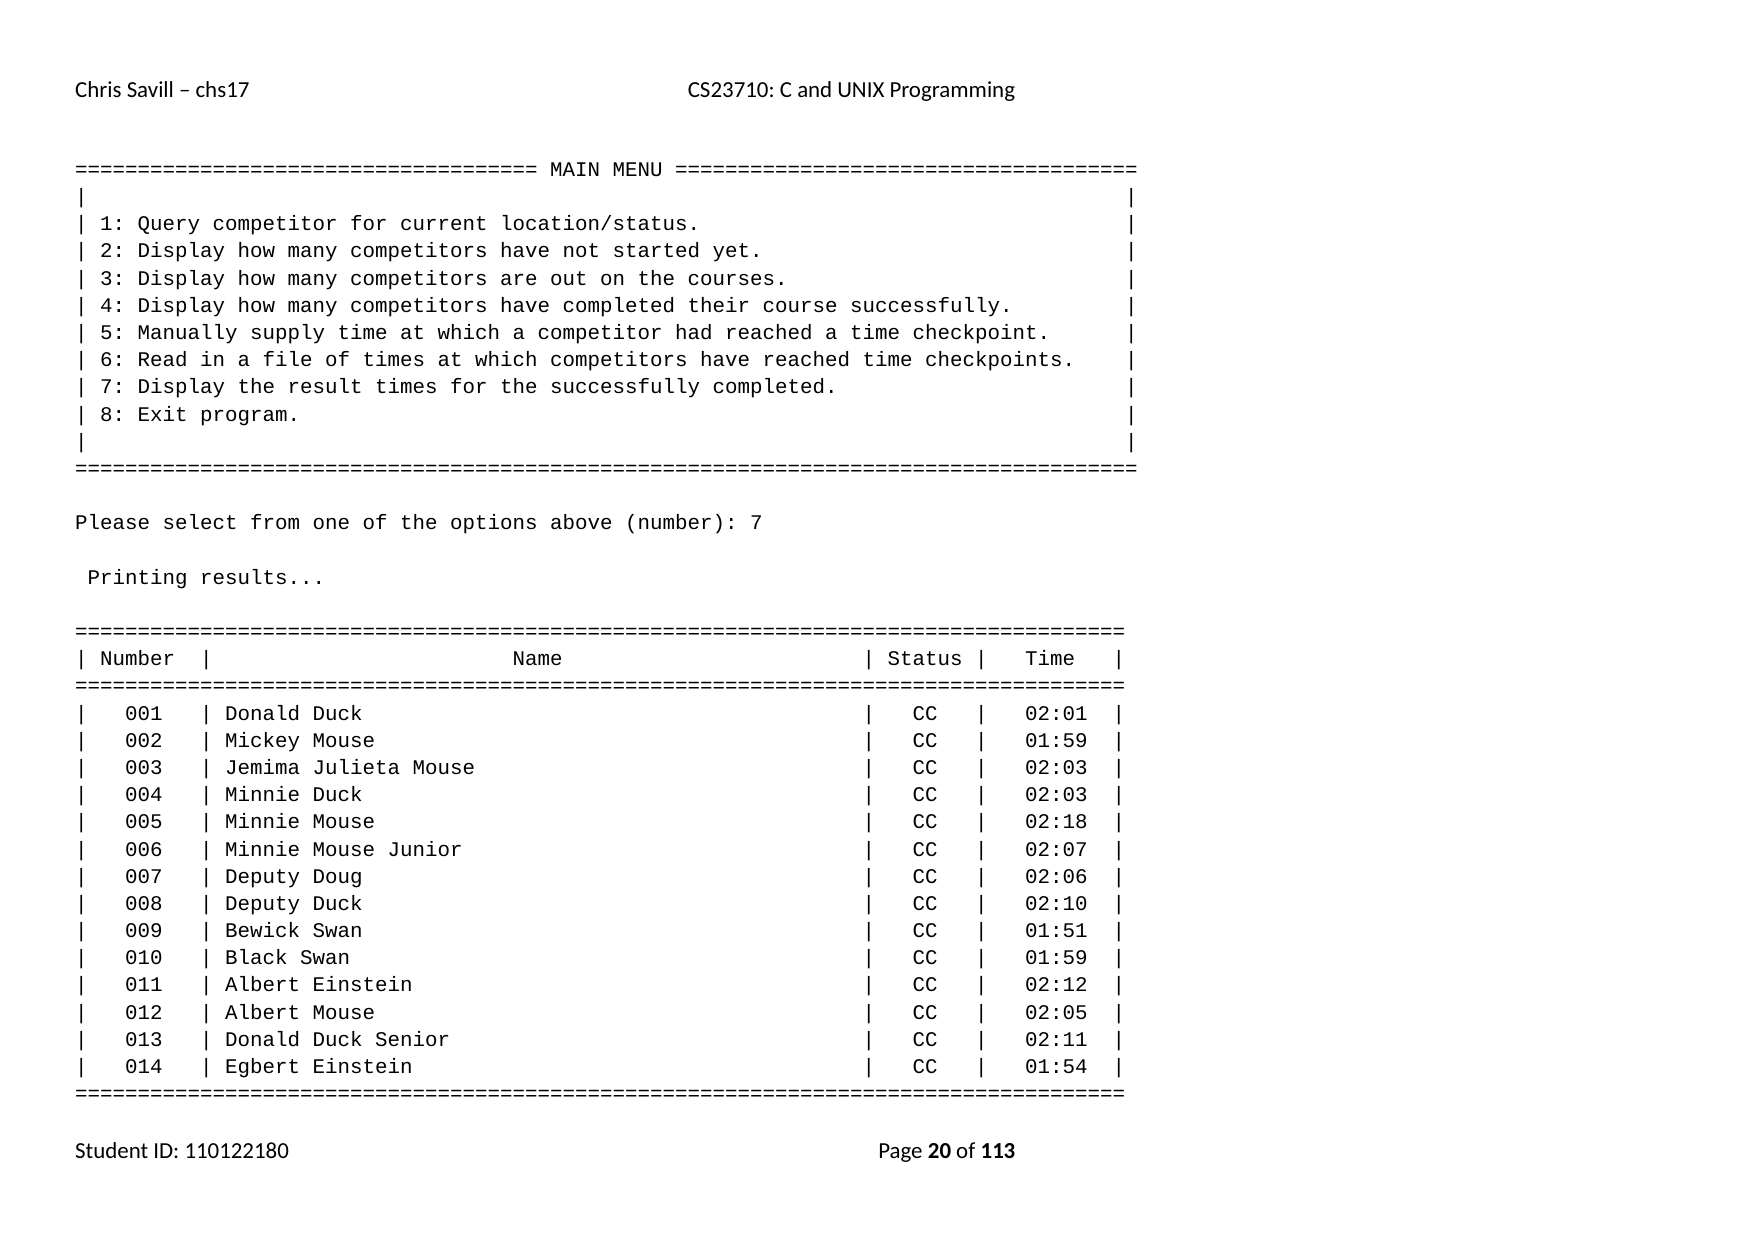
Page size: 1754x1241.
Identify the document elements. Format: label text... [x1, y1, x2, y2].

text | 011 | Albert Einstein | CC | 02:12 | [75, 974, 1679, 998]
text | 003 | Jemima Julieta Mouse | CC | 02:03 | [75, 757, 1679, 781]
text | 001 | Donald Duck | CC | 02:01 | [75, 703, 1679, 726]
text Printing results... [75, 567, 1679, 590]
text | 7: Display the result times for the successfully completed. | [75, 376, 1679, 400]
text | 8: Exit program. | [75, 403, 1679, 427]
text | | [75, 431, 1679, 454]
text | 008 | Deputy Duck | CC | 02:10 | [75, 893, 1679, 917]
text | | [75, 186, 1679, 210]
text Please select from one of the options above (number): 7 [75, 512, 1679, 536]
text | 013 | Donald Duck Senior | CC | 02:11 | [75, 1029, 1679, 1052]
text | 6: Read in a file of times at which competitors have reached time checkpoints. | [75, 349, 1679, 373]
text | 007 | Deputy Doug | CC | 02:06 | [75, 866, 1679, 889]
text | 002 | Mickey Mouse | CC | 01:59 | [75, 730, 1679, 753]
text | 2: Display how many competitors have not started yet. | [75, 240, 1679, 264]
text | 1: Query competitor for current location/status. | [75, 213, 1679, 237]
text ===================================================================================== [75, 458, 1679, 482]
text | 006 | Minnie Mouse Junior | CC | 02:07 | [75, 838, 1679, 862]
text | 009 | Bewick Swan | CC | 01:51 | [75, 920, 1679, 944]
text ==================================================================================== [75, 1083, 1679, 1107]
text | 014 | Egbert Einstein | CC | 01:54 | [75, 1056, 1679, 1080]
text ==================================================================================== [75, 621, 1679, 645]
text | 5: Manually supply time at which a competitor had reached a time checkpoint. | [75, 322, 1679, 346]
text | 004 | Minnie Duck | CC | 02:03 | [75, 784, 1679, 808]
text | 005 | Minnie Mouse | CC | 02:18 | [75, 811, 1679, 835]
text ===================================== MAIN MENU ===================================== [75, 159, 1679, 182]
text | Number | Name | Status | Time | [75, 648, 1679, 672]
text | 010 | Black Swan | CC | 01:59 | [75, 947, 1679, 971]
text | 4: Display how many competitors have completed their course successfully. | [75, 295, 1679, 318]
text | 012 | Albert Mouse | CC | 02:05 | [75, 1002, 1679, 1025]
text ==================================================================================== [75, 675, 1679, 699]
text | 3: Display how many competitors are out on the courses. | [75, 268, 1679, 291]
